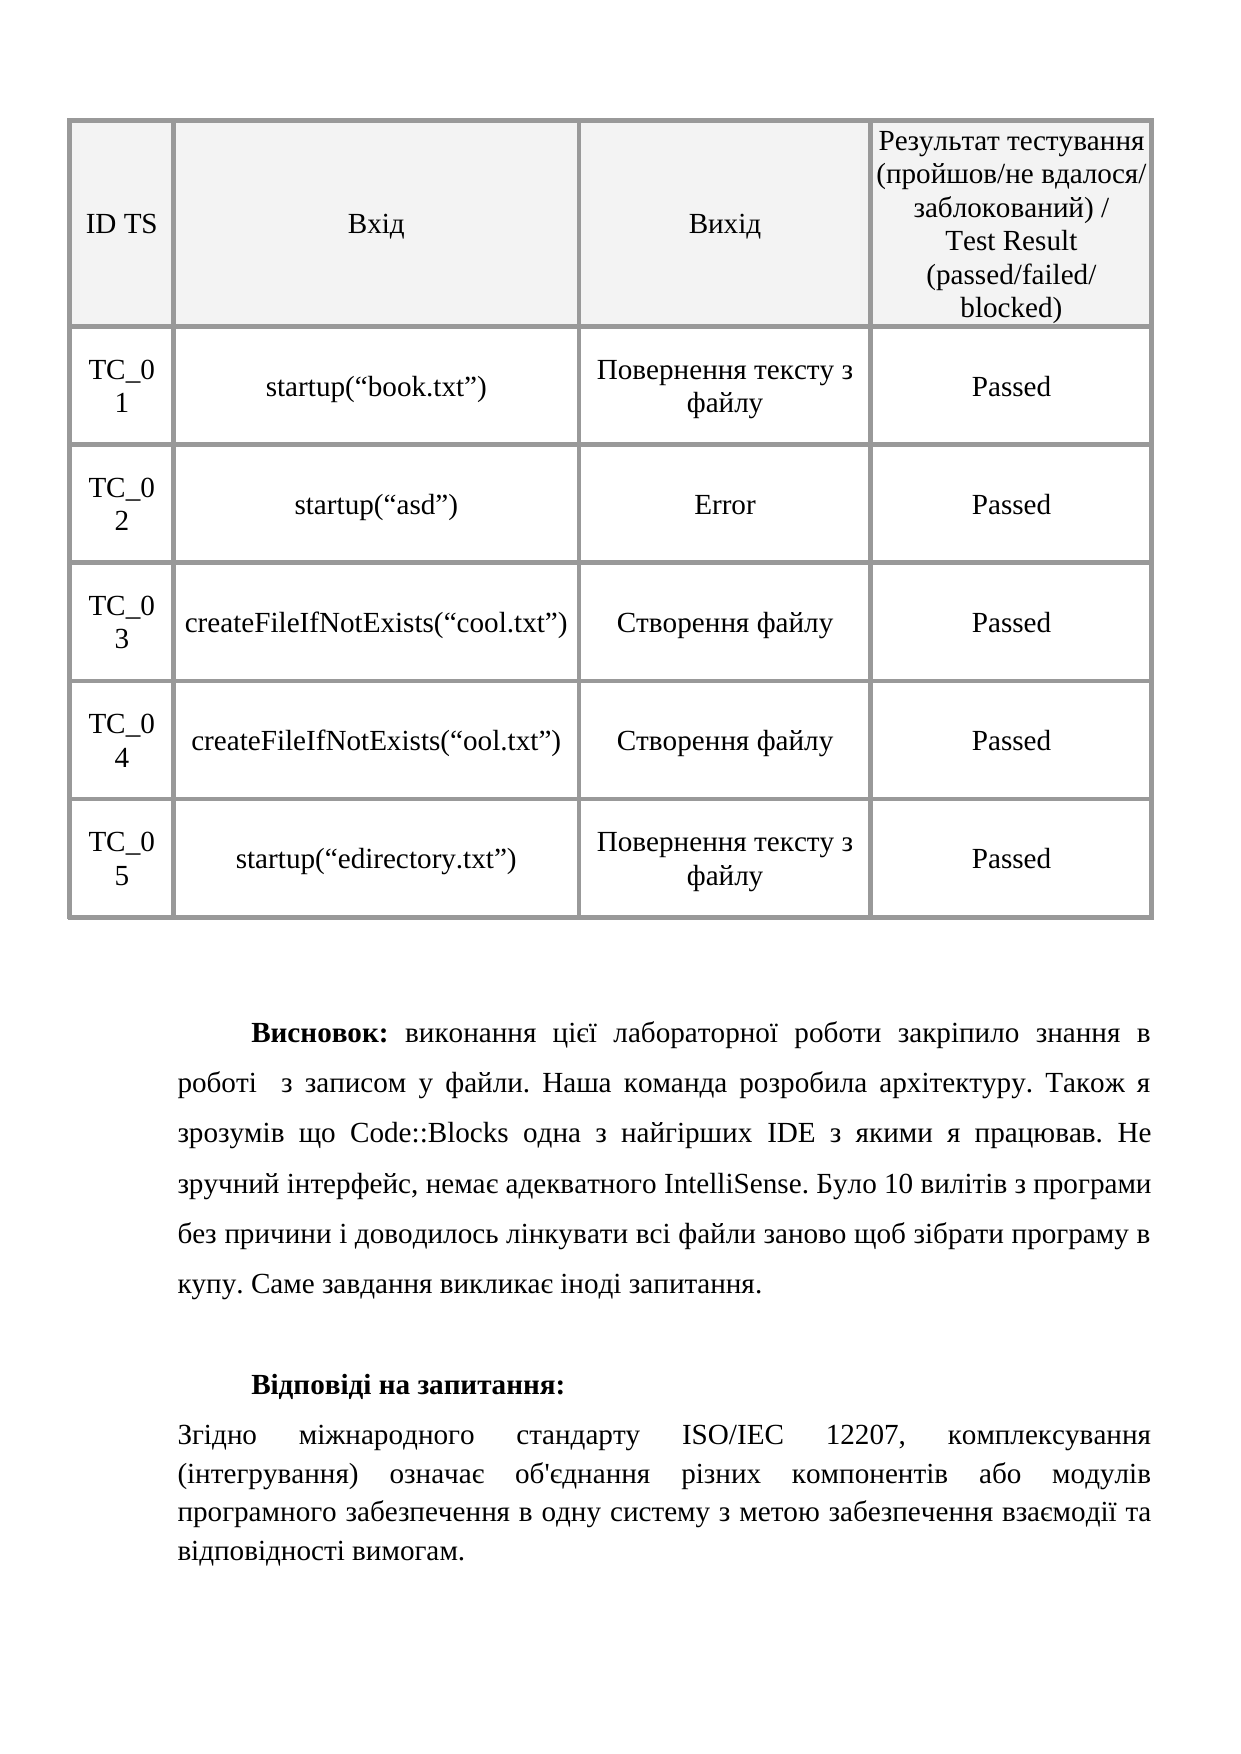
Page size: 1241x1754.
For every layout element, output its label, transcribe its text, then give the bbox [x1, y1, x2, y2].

table_cell Повернення тексту з файлу [581, 801, 868, 915]
table_header Вихід [581, 123, 868, 324]
text Висновок: виконання цієї лабораторної роботи закріпило знання в роботі з записом у файли. Наша команда розробила архітектуру. Також я зрозумів що Code::Blocks одна з найгірших IDE з якими я працював. Не зручний інтерфейс, немає адекватного IntelliSense. Було 10 вилітів з програми без причини і доводилось лінкувати всі файли заново щоб зібрати програму в купу. Саме завдання викликає іноді запитання. [177, 1015, 1152, 1300]
table_cell Passed [873, 565, 1149, 678]
table_cell Passed [873, 447, 1149, 560]
table_cell startup(“asd”) [176, 447, 577, 560]
table_cell startup(“book.txt”) [176, 329, 577, 442]
table_cell startup(“edirectory.txt”) [176, 801, 577, 915]
table_cell createFileIfNotExists(“ool.txt”) [176, 683, 577, 797]
table_cell Passed [873, 683, 1149, 797]
table_cell TC_02 [72, 447, 171, 560]
table_cell Passed [873, 329, 1149, 442]
table_cell Створення файлу [581, 565, 868, 678]
table_cell TC_04 [72, 683, 171, 797]
table_cell Повернення тексту з файлу [581, 329, 868, 442]
table_header Результат тестування (пройшов/не вдалося/ заблокований) / Test Result (passed/failed/ blocked) [873, 123, 1149, 324]
text Згідно міжнародного стандарту ISO/IEC 12207, комплексування (інтегрування) означає об'єднання різних компонентів або модулів програмного забезпечення в одну систему з метою забезпечення взаємодії та відповідності вимогам. [177, 1417, 1152, 1566]
table_cell Passed [873, 801, 1149, 915]
table_cell Створення файлу [581, 683, 868, 797]
table_cell Error [581, 447, 868, 560]
table_header ID TS [72, 123, 171, 324]
table_cell createFileIfNotExists(“cool.txt”) [176, 565, 577, 678]
text Відповіді на запитання: [177, 1367, 1152, 1401]
table_header Вхід [176, 123, 577, 324]
table_cell TC_01 [72, 329, 171, 442]
table_cell TC_03 [72, 565, 171, 678]
table_cell TC_05 [72, 801, 171, 915]
